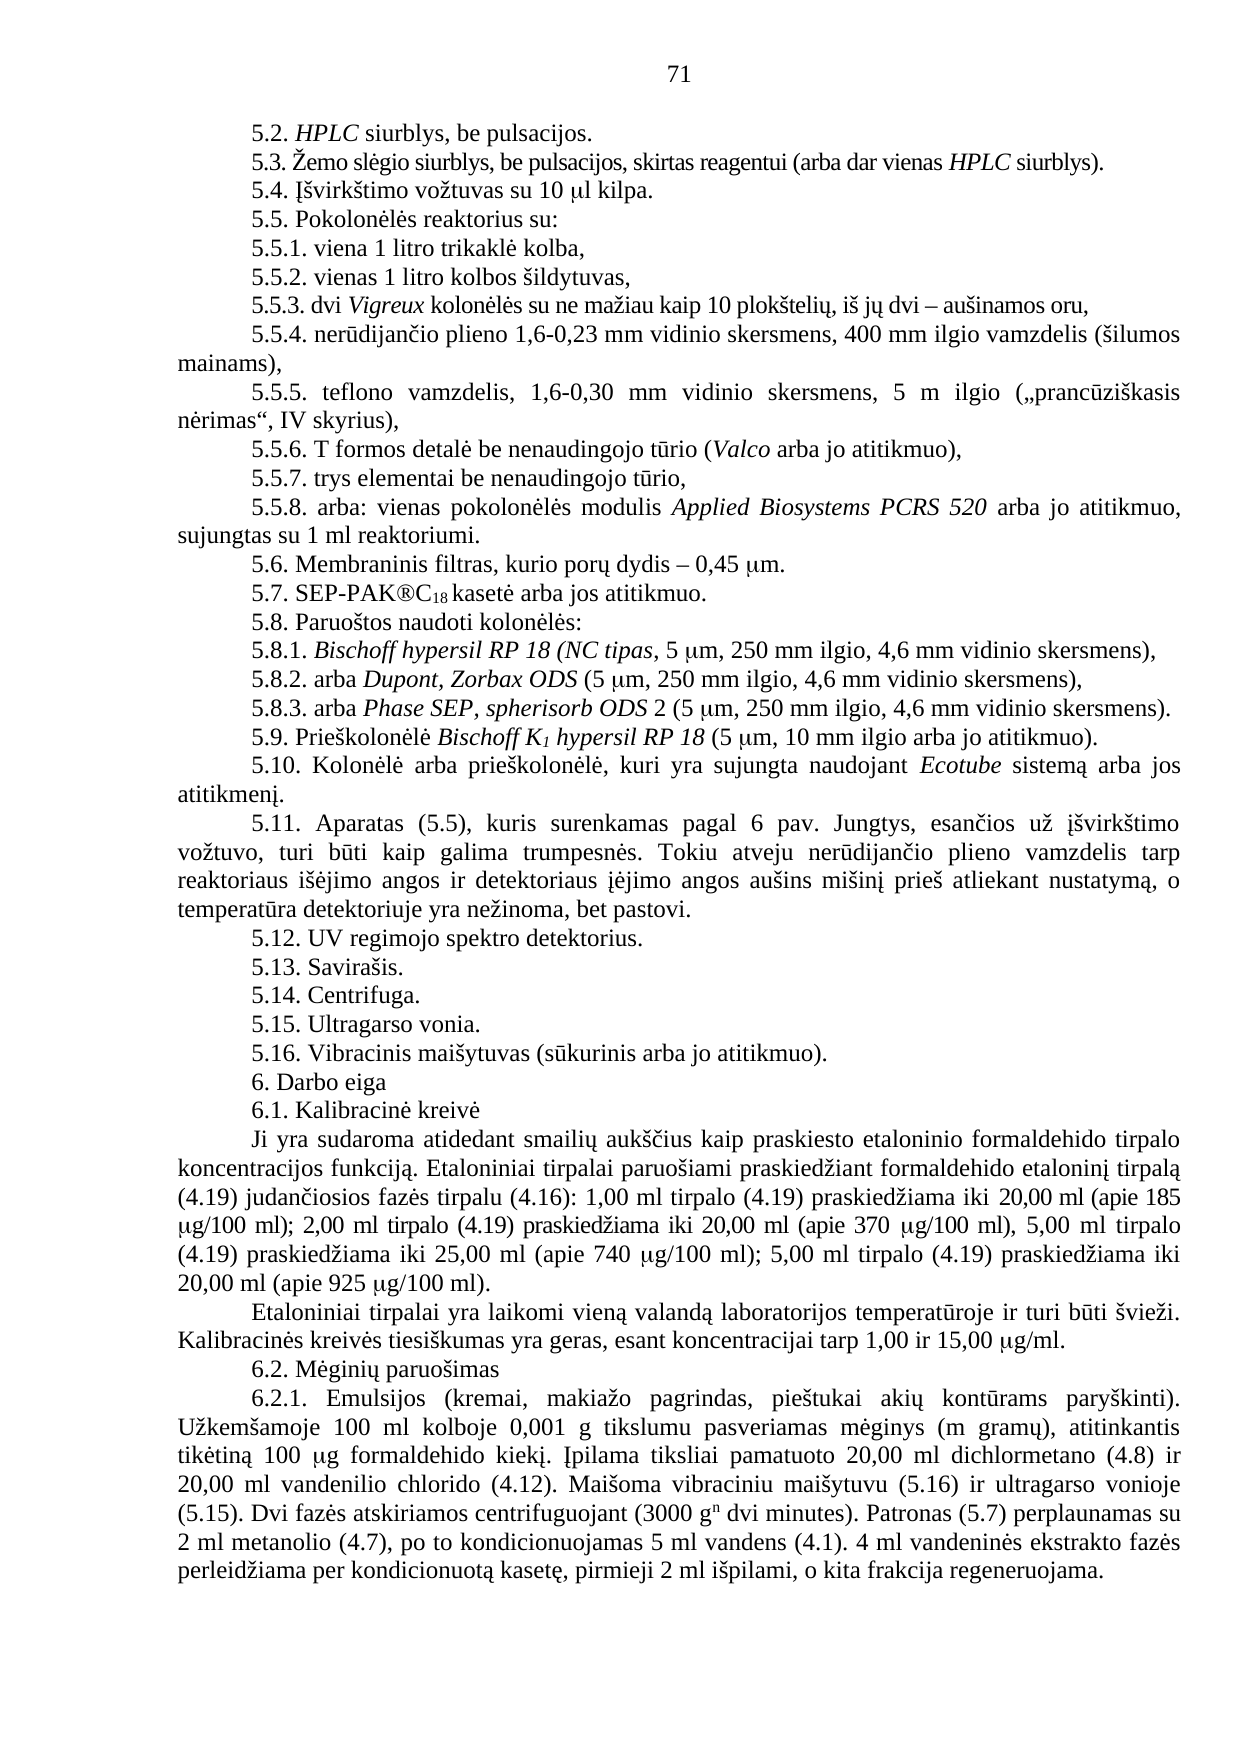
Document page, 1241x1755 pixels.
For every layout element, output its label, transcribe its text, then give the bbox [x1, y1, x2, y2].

text 5.5.5. teflono vamzdelis, 1,6-0,30 mm vidinio skersmens, 5 m ilgio („prancūziškasis nėrimas“, IV skyrius), [177, 377, 1181, 434]
text 5.5.3. dvi Vigreux kolonėlės su ne mažiau kaip 10 plokštelių, iš jų dvi – aušinamos oru, [177, 291, 1181, 319]
text 5.15. Ultragarso vonia. [177, 1009, 1181, 1038]
text 5.16. Vibracinis maišytuvas (sūkurinis arba jo atitikmuo). [177, 1038, 1181, 1067]
text 5.6. Membraninis filtras, kurio porų dydis – 0,45 m. [177, 549, 1181, 578]
text 5.12. UV regimojo spektro detektorius. [177, 923, 1181, 952]
text 5.5.1. viena 1 litro trikaklė kolba, [177, 233, 1181, 262]
text 5.10. Kolonėlė arba prieškolonėlė, kuri yra sujungta naudojant Ecotube sistemą arba jos atitikmenį. [177, 751, 1181, 808]
text 5.7. SEP-PAK®C18 kasetė arba jos atitikmuo. [177, 578, 1181, 607]
text 5.5.2. vienas 1 litro kolbos šildytuvas, [177, 262, 1181, 291]
text 5.2. HPLC siurblys, be pulsacijos. [177, 118, 1181, 147]
text 5.8.3. arba Phase SEP, spherisorb ODS 2 (5 m, 250 mm ilgio, 4,6 mm vidinio skersmens). [177, 693, 1181, 722]
text 5.8. Paruoštos naudoti kolonėlės: [177, 607, 1181, 636]
text 5.5. Pokolonėlės reaktorius su: [177, 204, 1181, 233]
text Ji yra sudaroma atidedant smailių aukščius kaip praskiesto etaloninio formaldehido tirpalo koncentracijos funkciją. Etaloniniai tirpalai paruošiami praskiedžiant formaldehido etaloninį tirpalą (4.19) judančiosios fazės tirpalu (4.16): 1,00 ml tirpalo (4.19) praskiedžiama iki 20,00 ml (apie 185 g/100 ml); 2,00 ml tirpalo (4.19) praskiedžiama iki 20,00 ml (apie 370 g/100 ml), 5,00 ml tirpalo (4.19) praskiedžiama iki 25,00 ml (apie 740 g/100 ml); 5,00 ml tirpalo (4.19) praskiedžiama iki 20,00 ml (apie 925 g/100 ml). [177, 1124, 1181, 1297]
text 5.8.2. arba Dupont, Zorbax ODS (5 m, 250 mm ilgio, 4,6 mm vidinio skersmens), [177, 664, 1181, 693]
text 6. Darbo eiga [177, 1067, 1181, 1096]
text 5.5.8. arba: vienas pokolonėlės modulis Applied Biosystems PCRS 520 arba jo atitikmuo, sujungtas su 1 ml reaktoriumi. [177, 492, 1181, 549]
text 6.2. Mėginių paruošimas [177, 1354, 1181, 1383]
text 6.1. Kalibracinė kreivė [177, 1096, 1181, 1124]
text 5.8.1. Bischoff hypersil RP 18 (NC tipas, 5 m, 250 mm ilgio, 4,6 mm vidinio skersmens), [177, 636, 1181, 664]
text 5.11. Aparatas (5.5), kuris surenkamas pagal 6 pav. Jungtys, esančios už įšvirkštimo vožtuvo, turi būti kaip galima trumpesnės. Tokiu atveju nerūdijančio plieno vamzdelis tarp reaktoriaus išėjimo angos ir detektoriaus įėjimo angos aušins mišinį prieš atliekant nustatymą, o temperatūra detektoriuje yra nežinoma, bet pastovi. [177, 808, 1181, 923]
text 5.13. Savirašis. [177, 952, 1181, 981]
text 5.9. Prieškolonėlė Bischoff K1 hypersil RP 18 (5 m, 10 mm ilgio arba jo atitikmuo). [177, 722, 1181, 751]
text 6.2.1. Emulsijos (kremai, makiažo pagrindas, pieštukai akių kontūrams paryškinti). Užkemšamoje 100 ml kolboje 0,001 g tikslumu pasveriamas mėginys (m gramų), atitinkantis tikėtiną 100 g formaldehido kiekį. Įpilama tiksliai pamatuoto 20,00 ml dichlormetano (4.8) ir 20,00 ml vandenilio chlorido (4.12). Maišoma vibraciniu maišytuvu (5.16) ir ultragarso vonioje (5.15). Dvi fazės atskiriamos centrifuguojant (3000 gn dvi minutes). Patronas (5.7) perplaunamas su 2 ml metanolio (4.7), po to kondicionuojamas 5 ml vandens (4.1). 4 ml vandeninės ekstrakto fazės perleidžiama per kondicionuotą kasetę, pirmieji 2 ml išpilami, o kita frakcija regeneruojama. [177, 1383, 1181, 1584]
text 5.3. Žemo slėgio siurblys, be pulsacijos, skirtas reagentui (arba dar vienas HPLC siurblys). [177, 147, 1181, 176]
text 5.5.4. nerūdijančio plieno 1,6-0,23 mm vidinio skersmens, 400 mm ilgio vamzdelis (šilumos mainams), [177, 319, 1181, 377]
text 5.5.6. T formos detalė be nenaudingojo tūrio (Valco arba jo atitikmuo), [177, 434, 1181, 463]
text Etaloniniai tirpalai yra laikomi vieną valandą laboratorijos temperatūroje ir turi būti švieži. Kalibracinės kreivės tiesiškumas yra geras, esant koncentracijai tarp 1,00 ir 15,00 g/ml. [177, 1297, 1181, 1354]
text 5.4. Įšvirkštimo vožtuvas su 10 l kilpa. [177, 176, 1181, 204]
text 5.5.7. trys elementai be nenaudingojo tūrio, [177, 463, 1181, 492]
text 5.14. Centrifuga. [177, 981, 1181, 1009]
